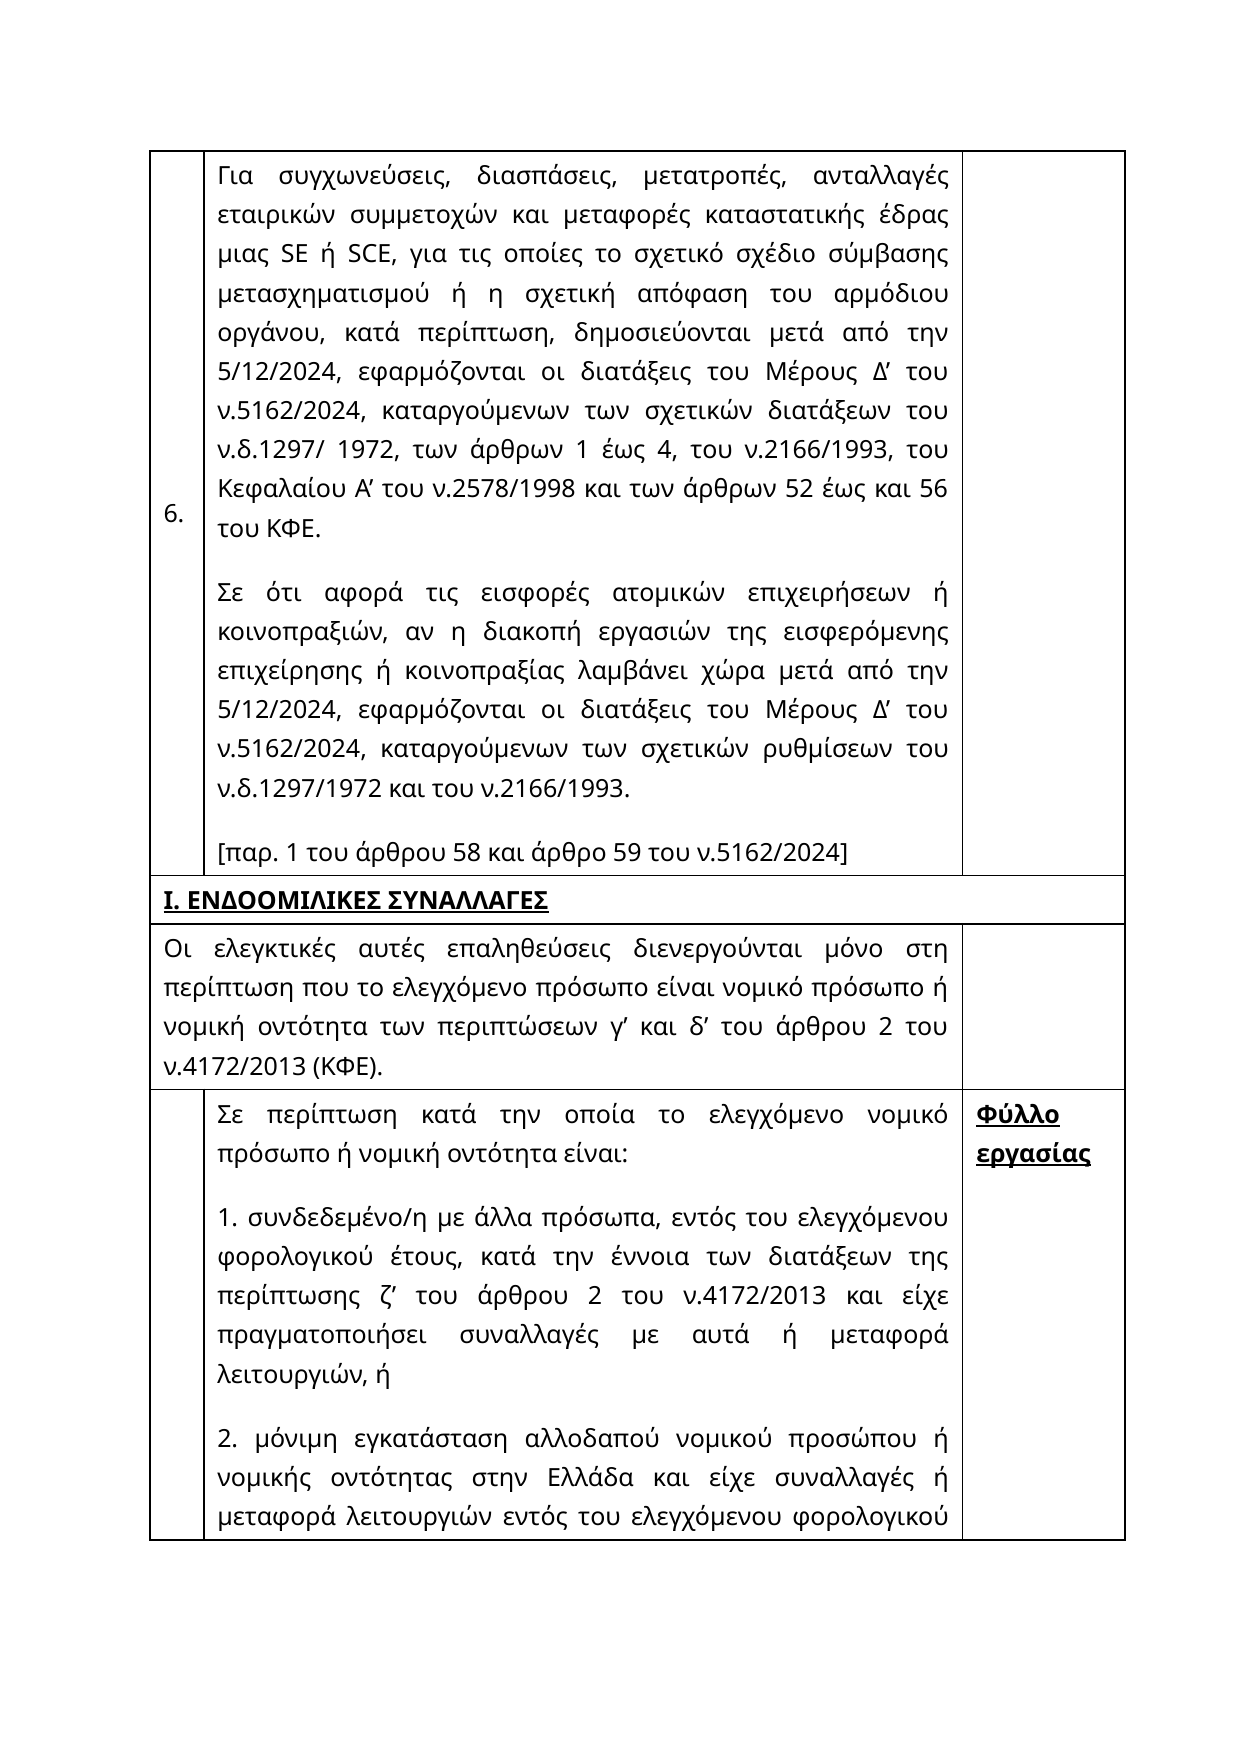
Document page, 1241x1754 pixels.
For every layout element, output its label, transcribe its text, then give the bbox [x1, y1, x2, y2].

table_header 6. [151, 152, 203, 875]
table_cell Οι ελεγκτικές αυτές επαληθεύσεις διενεργούνται μόνο στη περίπτωση που το ελεγχόμενο πρόσωπο είναι νομικό πρόσωπο ή νομική οντότητα των περιπτώσεων γ’ και δ’ του άρθρου 2 του ν.4172/2013 (ΚΦΕ). [151, 925, 962, 1088]
table_header Για συγχωνεύσεις, διασπάσεις, μετατροπές, ανταλλαγές εταιρικών συμμετοχών και μεταφορές καταστατικής έδρας μιας SE ή SCE, για τις οποίες το σχετικό σχέδιο σύμβασης μετασχηματισμού ή η σχετική απόφαση του αρμόδιου οργάνου, κατά περίπτωση, δημοσιεύονται μετά από την 5/12/2024, εφαρμόζονται οι διατάξεις του Μέρους Δ’ του ν.5162/2024, καταργούμενων των σχετικών διατάξεων του ν.δ.1297/ 1972, των άρθρων 1 έως 4, του ν.2166/1993, του Κεφαλαίου Α’ του ν.2578/1998 και των άρθρων 52 έως και 56 του ΚΦΕ. Σε ότι αφορά τις εισφορές ατομικών επιχειρήσεων ή κοινοπραξιών, αν η διακοπή εργασιών της εισφερόμενης επιχείρησης ή κοινοπραξίας λαμβάνει χώρα μετά από την 5/12/2024, εφαρμόζονται οι διατάξεις του Μέρους Δ’ του ν.5162/2024, καταργούμενων των σχετικών ρυθμίσεων του ν.δ.1297/1972 και του ν.2166/1993. [παρ. 1 του άρθρου 58 και άρθρο 59 του ν.5162/2024] [205, 152, 962, 875]
table_cell [151, 1090, 203, 1539]
table_cell Σε περίπτωση κατά την οποία το ελεγχόμενο νομικό πρόσωπο ή νομική οντότητα είναι: 1. συνδεδεμένο/η με άλλα πρόσωπα, εντός του ελεγχόμενου φορολογικού έτους, κατά την έννοια των διατάξεων της περίπτωσης ζ’ του άρθρου 2 του ν.4172/2013 και είχε πραγματοποιήσει συναλλαγές με αυτά ή μεταφορά λειτουργιών, ή 2. μόνιμη εγκατάσταση αλλοδαπού νομικού προσώπου ή νομικής οντότητας στην Ελλάδα και είχε συναλλαγές ή μεταφορά λειτουργιών εντός του ελεγχόμενου φορολογικού [205, 1090, 962, 1539]
table_cell Ι. ΕΝΔΟΟΜΙΛΙΚΕΣ ΣΥΝΑΛΛΑΓΕΣ [151, 876, 1124, 923]
table_cell Φύλλο εργασίας [963, 1090, 1124, 1539]
table_header [963, 152, 1124, 875]
table_cell [963, 925, 1124, 1088]
